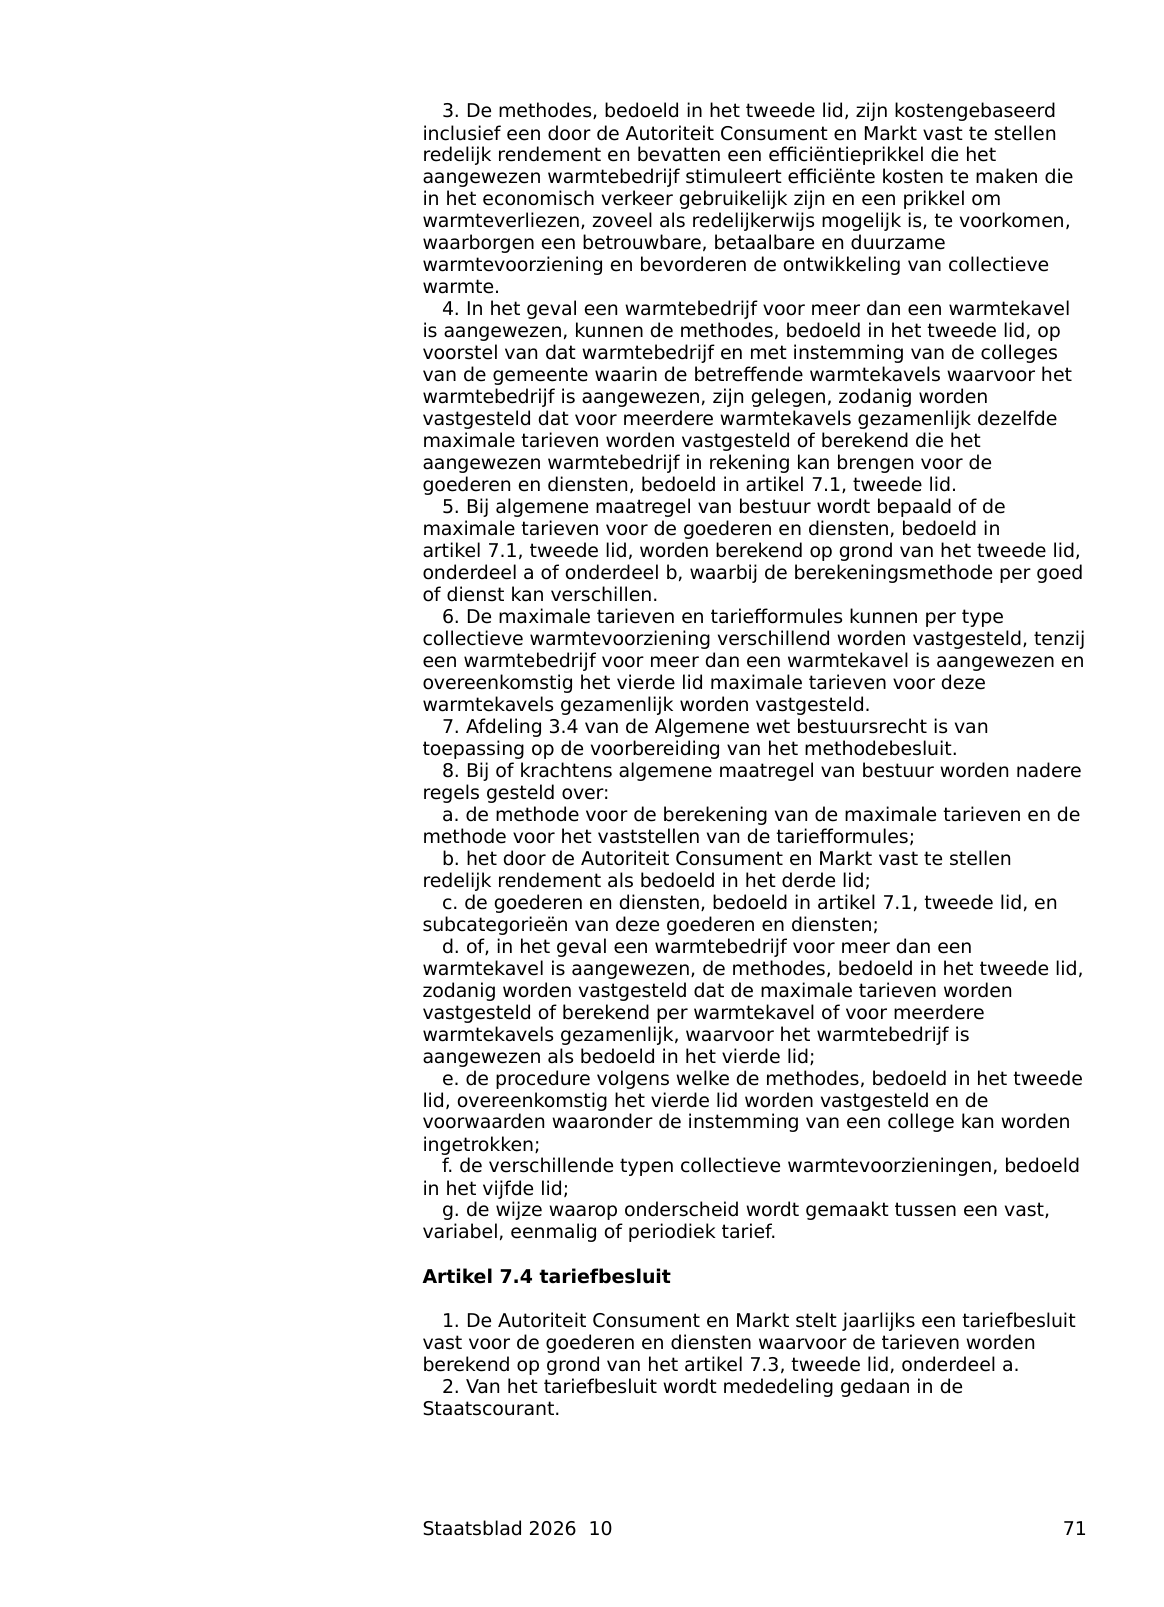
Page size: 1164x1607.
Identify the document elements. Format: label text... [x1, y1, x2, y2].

subtitle Artikel 7.4 tariefbesluit [422, 1266, 1087, 1287]
text b. het door de Autoriteit Consument en Markt vast te stellen redelijk rendement als bedoeld in het derde lid; [422, 848, 1087, 892]
text c. de goederen en diensten, bedoeld in artikel 7.1, tweede lid, en subcategorieën van deze goederen en diensten; [422, 892, 1087, 936]
text 1. De Autoriteit Consument en Markt stelt jaarlijks een tariefbesluit vast voor de goederen en diensten waarvoor de tarieven worden berekend op grond van het artikel 7.3, tweede lid, onderdeel a. [422, 1310, 1087, 1376]
text 8. Bij of krachtens algemene maatregel van bestuur worden nadere regels gesteld over: [422, 760, 1087, 804]
text f. de verschillende typen collectieve warmtevoorzieningen, bedoeld in het vijfde lid; [422, 1155, 1087, 1199]
text 3. De methodes, bedoeld in het tweede lid, zijn kostengebaseerd inclusief een door de Autoriteit Consument en Markt vast te stellen redelijk rendement en bevatten een efficiëntieprikkel die het aangewezen warmtebedrijf stimuleert efficiënte kosten te maken die in het economisch verkeer gebruikelijk zijn en een prikkel om warmteverliezen, zoveel als redelijkerwijs mogelijk is, te voorkomen, waarborgen een betrouwbare, betaalbare en duurzame warmtevoorziening en bevorderen de ontwikkeling van collectieve warmte. [422, 100, 1087, 298]
text 4. In het geval een warmtebedrijf voor meer dan een warmtekavel is aangewezen, kunnen de methodes, bedoeld in het tweede lid, op voorstel van dat warmtebedrijf en met instemming van de colleges van de gemeente waarin de betreffende warmtekavels waarvoor het warmtebedrijf is aangewezen, zijn gelegen, zodanig worden vastgesteld dat voor meerdere warmtekavels gezamenlijk dezelfde maximale tarieven worden vastgesteld of berekend die het aangewezen warmtebedrijf in rekening kan brengen voor de goederen en diensten, bedoeld in artikel 7.1, tweede lid. [422, 298, 1087, 496]
text 2. Van het tariefbesluit wordt mededeling gedaan in de Staatscourant. [422, 1376, 1087, 1419]
text e. de procedure volgens welke de methodes, bedoeld in het tweede lid, overeenkomstig het vierde lid worden vastgesteld en de voorwaarden waaronder de instemming van een college kan worden ingetrokken; [422, 1067, 1087, 1155]
text a. de methode voor de berekening van de maximale tarieven en de methode voor het vaststellen van de tariefformules; [422, 804, 1087, 848]
text g. de wijze waarop onderscheid wordt gemaakt tussen een vast, variabel, eenmalig of periodiek tarief. [422, 1199, 1087, 1243]
text 6. De maximale tarieven en tariefformules kunnen per type collectieve warmtevoorziening verschillend worden vastgesteld, tenzij een warmtebedrijf voor meer dan een warmtekavel is aangewezen en overeenkomstig het vierde lid maximale tarieven voor deze warmtekavels gezamenlijk worden vastgesteld. [422, 606, 1087, 716]
text d. of, in het geval een warmtebedrijf voor meer dan een warmtekavel is aangewezen, de methodes, bedoeld in het tweede lid, zodanig worden vastgesteld dat de maximale tarieven worden vastgesteld of berekend per warmtekavel of voor meerdere warmtekavels gezamenlijk, waarvoor het warmtebedrijf is aangewezen als bedoeld in het vierde lid; [422, 936, 1087, 1067]
text 5. Bij algemene maatregel van bestuur wordt bepaald of de maximale tarieven voor de goederen en diensten, bedoeld in artikel 7.1, tweede lid, worden berekend op grond van het tweede lid, onderdeel a of onderdeel b, waarbij de berekeningsmethode per goed of dienst kan verschillen. [422, 496, 1087, 606]
text 7. Afdeling 3.4 van de Algemene wet bestuursrecht is van toepassing op de voorbereiding van het methodebesluit. [422, 716, 1087, 760]
